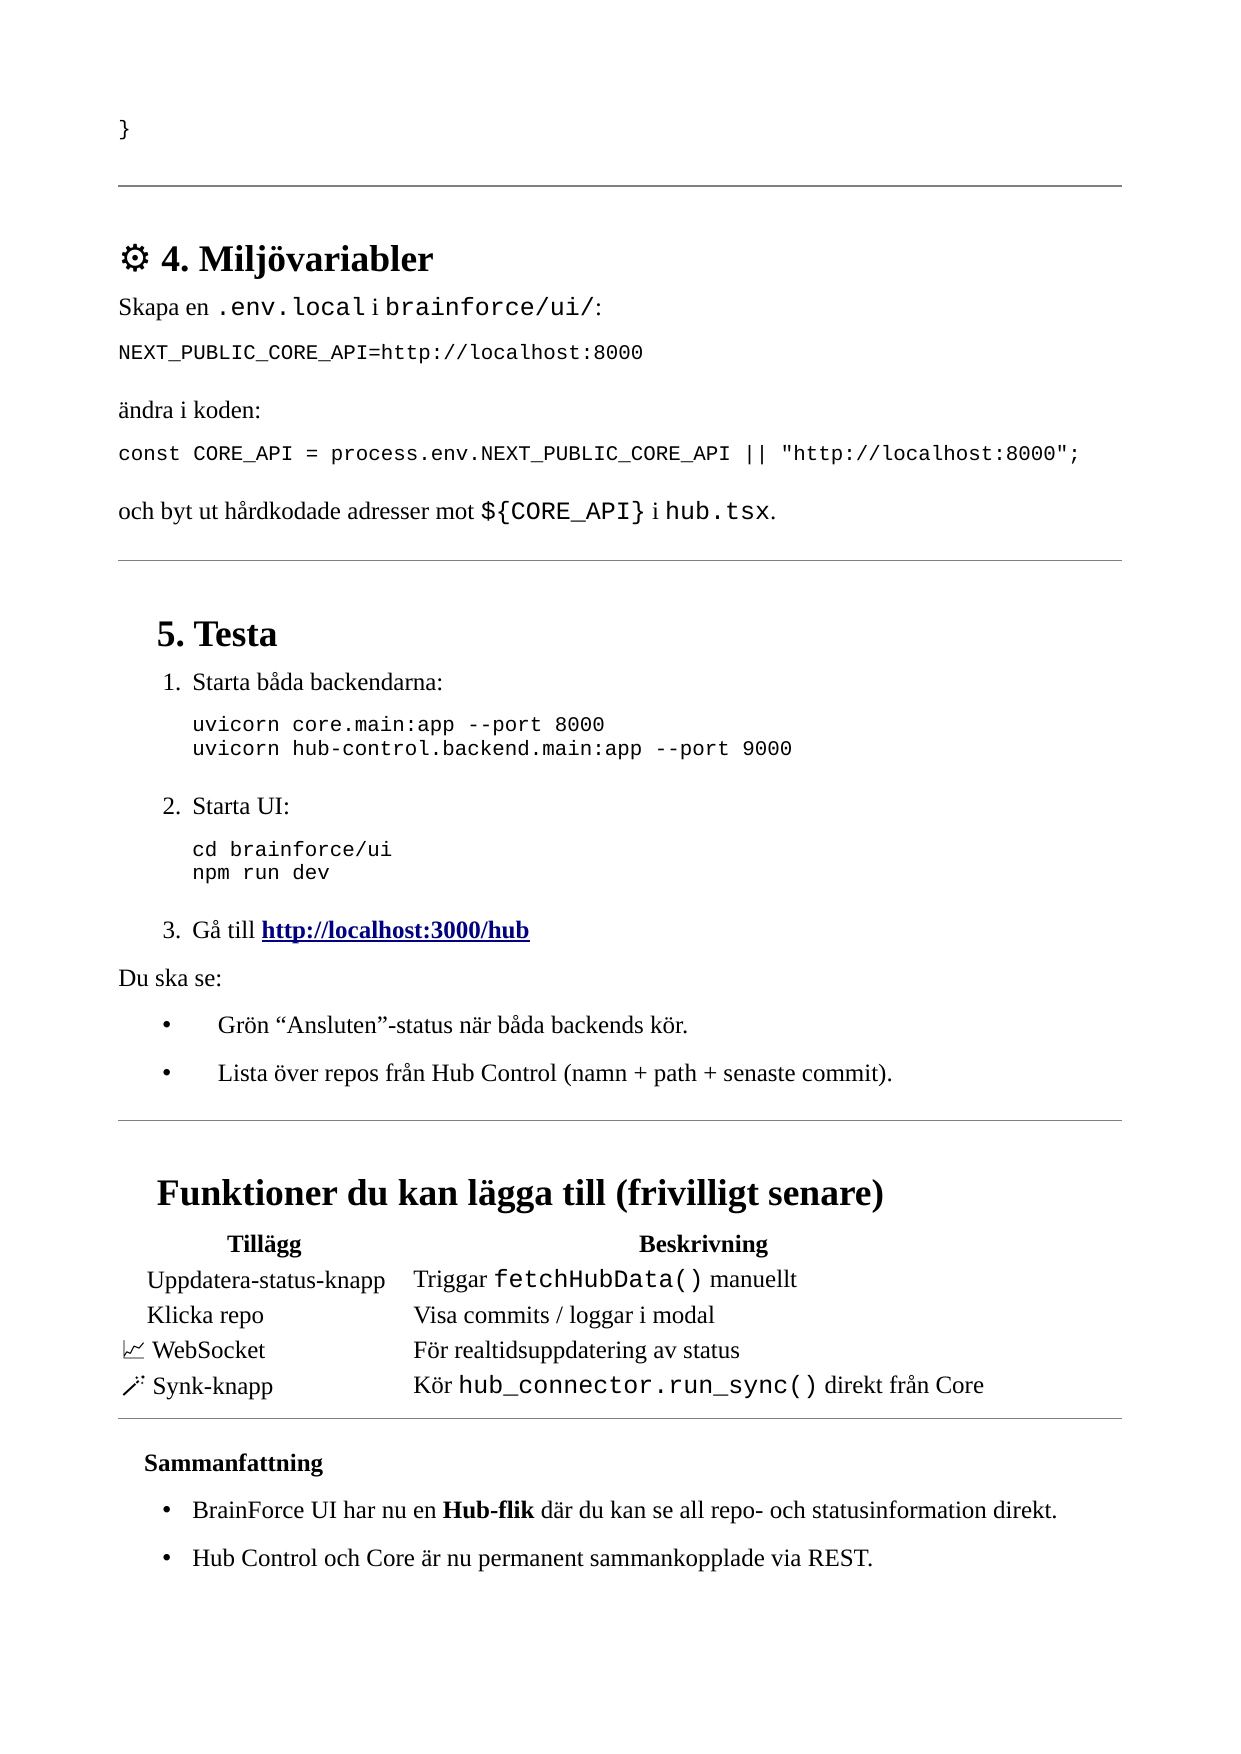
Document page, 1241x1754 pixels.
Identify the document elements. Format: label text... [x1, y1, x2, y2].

list Hub Control och Core är nu permanent sammankopplade via REST. [162, 1543, 1122, 1572]
subtitle ⚙️ 4. Miljövariabler [118, 236, 1122, 279]
text } [118, 118, 1122, 142]
text NEXT_PUBLIC_CORE_API=http://localhost:8000 [118, 342, 1122, 366]
table_header Tillägg [118, 1226, 410, 1261]
table_cell 📈 WebSocket [118, 1332, 410, 1367]
list uvicorn core.main:app --port 8000 [162, 714, 1122, 738]
subtitle 💡 Funktioner du kan lägga till (frivilligt senare) [118, 1171, 1122, 1214]
table_cell 🔄 Uppdatera-status-knapp [118, 1261, 410, 1298]
list Starta UI: [162, 791, 1122, 820]
list npm run dev [162, 862, 1122, 886]
list BrainForce UI har nu en Hub-flik där du kan se all repo- och statusinformation direkt. [162, 1495, 1122, 1524]
text och byt ut hårdkodade adresser mot ${CORE_API} i hub.tsx. [118, 496, 1122, 527]
text ✅ Sammanfattning [118, 1448, 1122, 1477]
table_cell 🧩 Klicka repo [118, 1298, 410, 1332]
list uvicorn hub-control.backend.main:app --port 9000 [162, 738, 1122, 761]
text Du ska se: [118, 963, 1122, 992]
list Gå till http://localhost:3000/hub [162, 915, 1122, 944]
text const CORE_API = process.env.NEXT_PUBLIC_CORE_API || "http://localhost:8000"; [118, 443, 1122, 466]
list 📁 Lista över repos från Hub Control (namn + path + senaste commit). [162, 1058, 1122, 1087]
text ändra i koden: [118, 395, 1122, 424]
list ✅ Grön “Ansluten”-status när båda backends kör. [162, 1011, 1122, 1039]
table_cell Triggar fetchHubData() manuellt [410, 1261, 997, 1298]
table_cell 🪄 Synk-knapp [118, 1367, 410, 1403]
list cd brainforce/ui [162, 838, 1122, 862]
table_cell Kör hub_connector.run_sync() direkt från Core [410, 1367, 997, 1403]
list Starta båda backendarna: [162, 667, 1122, 695]
table_header Beskrivning [410, 1226, 997, 1261]
table_cell För realtidsuppdatering av status [410, 1332, 997, 1367]
subtitle 🧪 5. Testa [118, 611, 1122, 654]
text Skapa en .env.local i brainforce/ui/: [118, 292, 1122, 323]
table_cell Visa commits / loggar i modal [410, 1298, 997, 1332]
